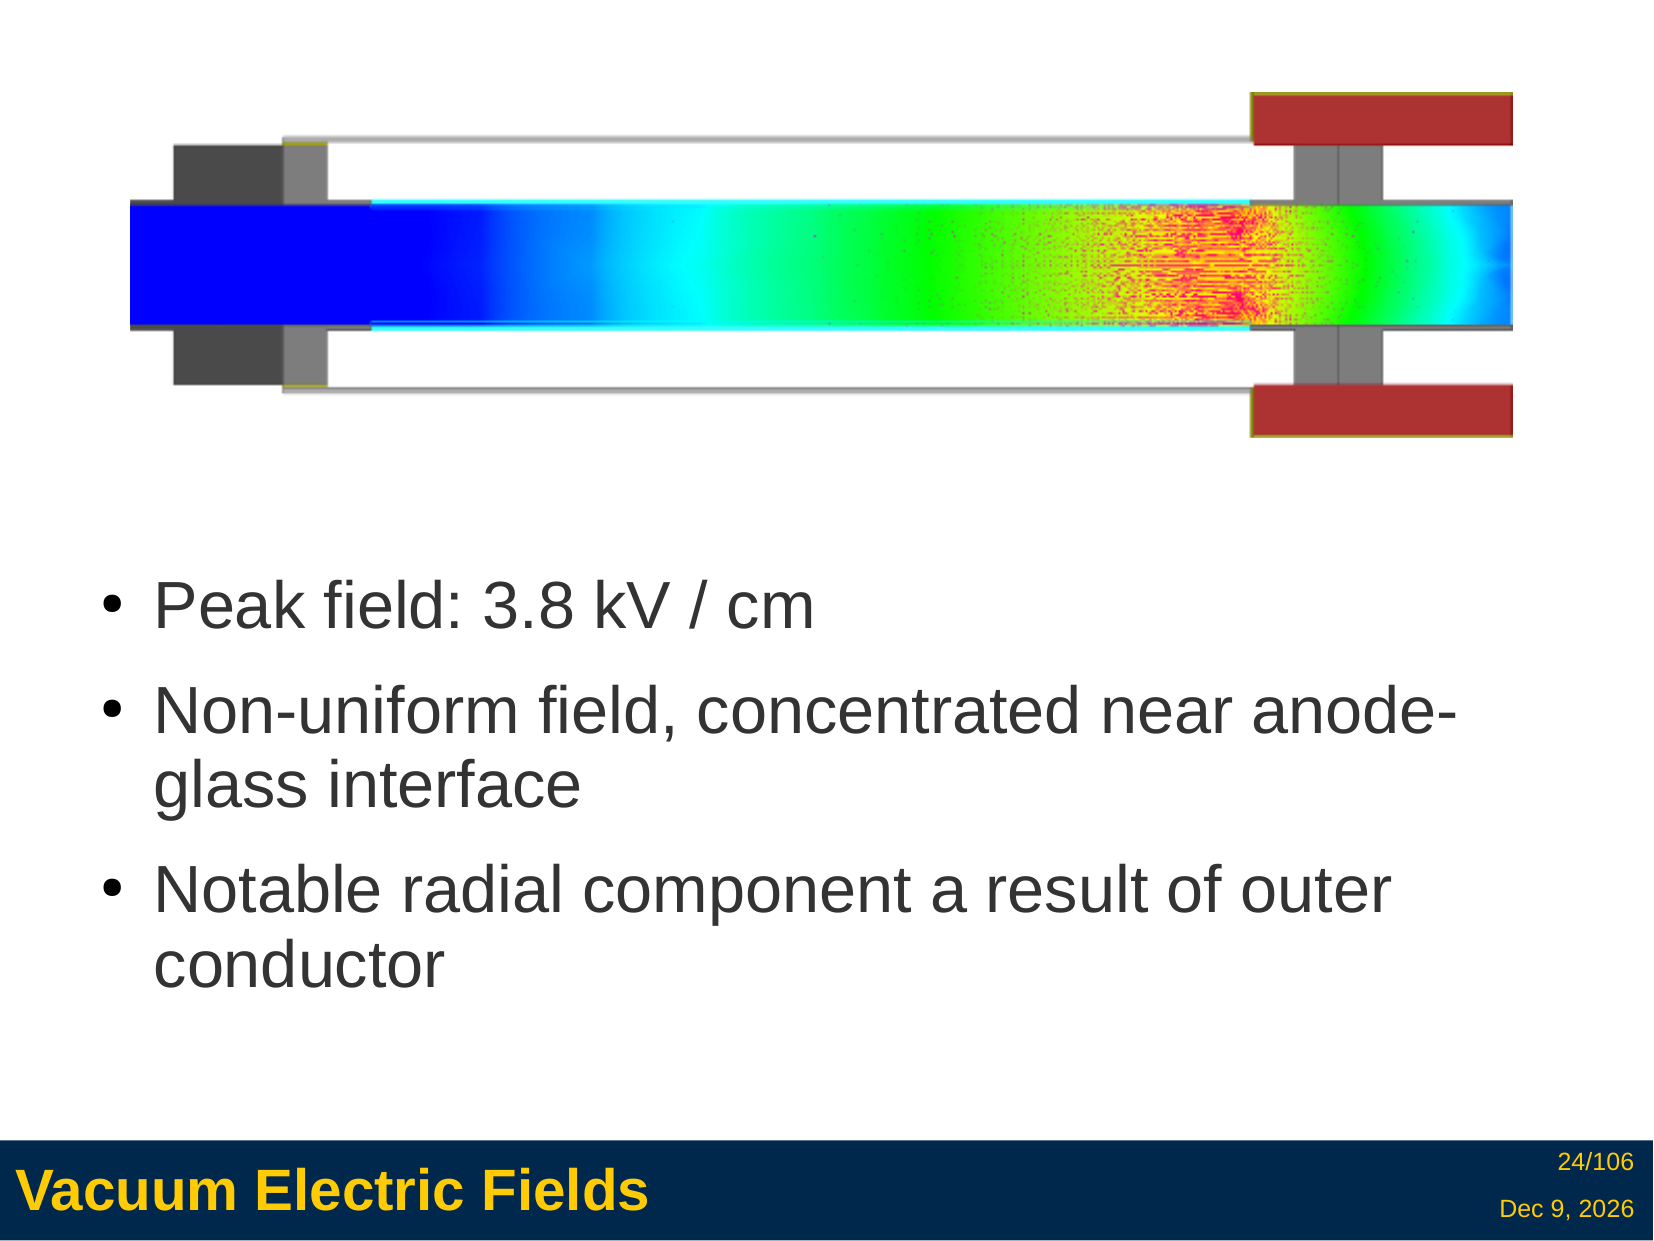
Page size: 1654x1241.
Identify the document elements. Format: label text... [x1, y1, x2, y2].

picture [130, 92, 1513, 438]
title Vacuum Electric Fields [14, 1140, 1380, 1241]
list Peak field: 3.8 kV / cm Non-uniform field, concentrated near anode-glass interface Notable radial component a result of outer conductor [82, 480, 1571, 1090]
